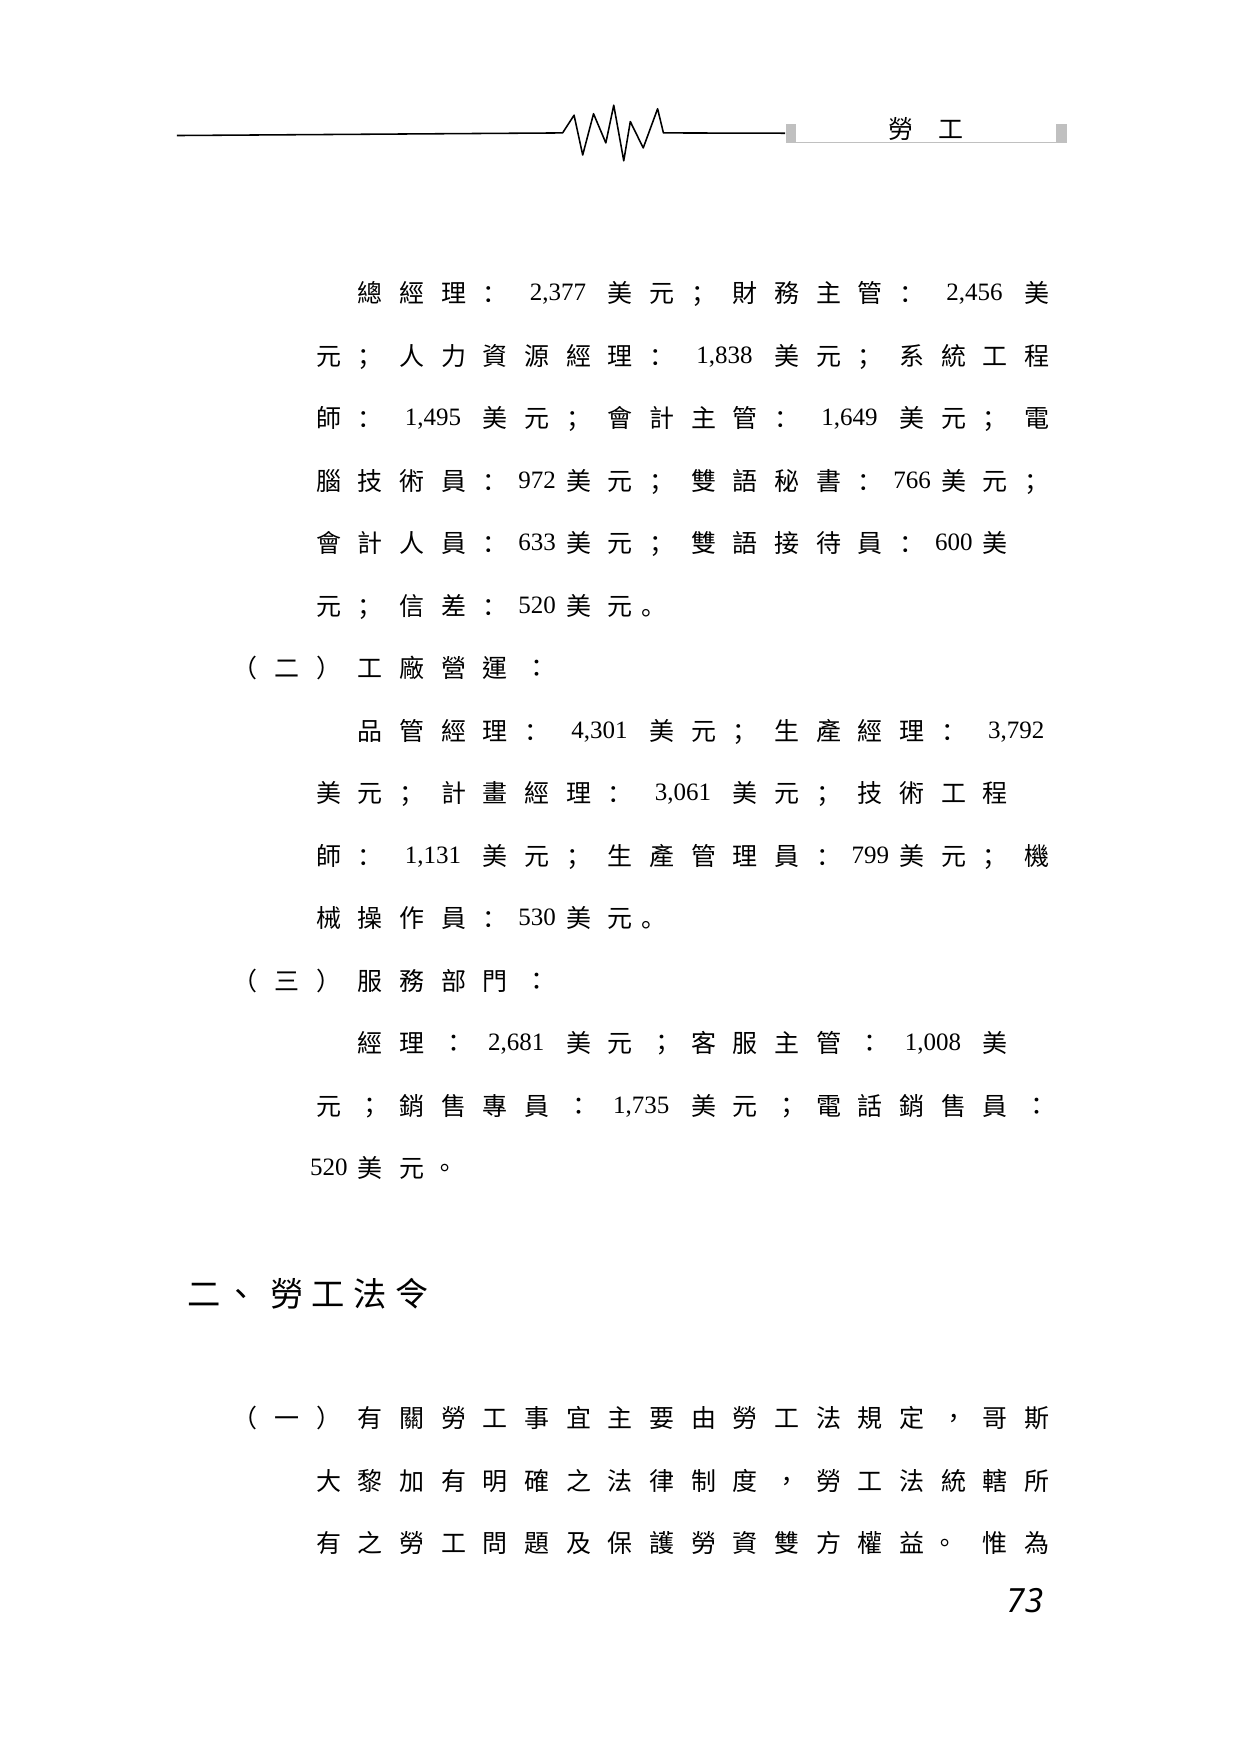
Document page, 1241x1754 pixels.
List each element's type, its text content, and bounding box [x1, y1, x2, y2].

text 總經理：2,377美元；財務主管：2,456美元；人力資源經理：1,838美元；系統工程師：1,495美元；會計主管：1,649美元；電腦技術員：972美元；雙語秘書：766美元；會計人員：633美元；雙語接待員：600美元；信差：520美元。 [281, 250, 1058, 625]
text 二、勞工法令 [183, 1250, 1058, 1313]
text 經理：2,681美元；客服主管：1,008美元；銷售專員：1,735美元；電話銷售員：520美元。 [281, 1000, 1058, 1188]
text （三）服務部門： [207, 938, 1058, 1000]
text 品管經理：4,301美元；生產經理：3,792美元；計畫經理：3,061美元；技術工程師：1,131美元；生產管理員：799美元；機械操作員：530美元。 [281, 688, 1058, 938]
text （一）有關勞工事宜主要由勞工法規定，哥斯大黎加有明確之法律制度，勞工法統轄所有之勞工問題及保護勞資雙方權益。惟為 [207, 1375, 1058, 1563]
text （二）工廠營運： [207, 625, 1058, 688]
